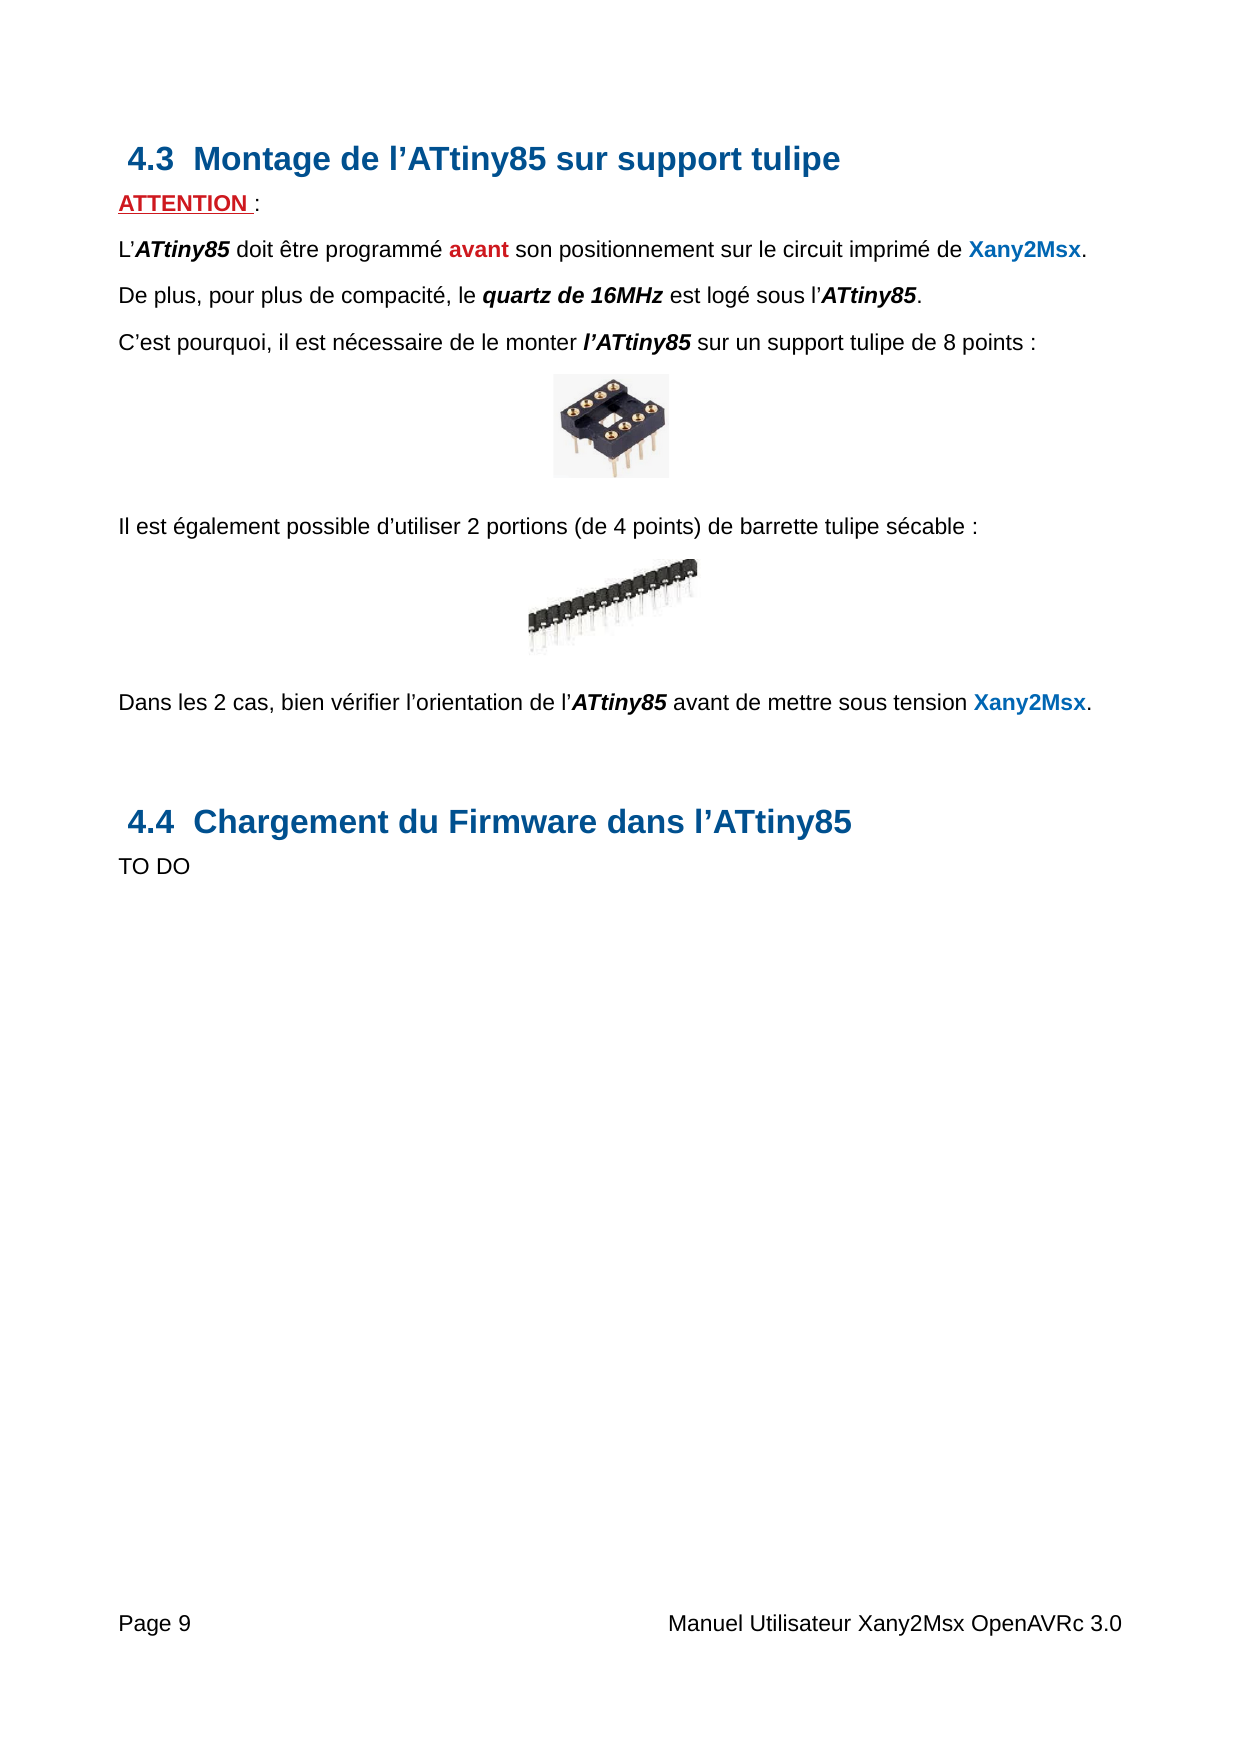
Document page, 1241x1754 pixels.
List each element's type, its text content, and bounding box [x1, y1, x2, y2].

picture [553, 374, 670, 478]
text Il est également possible d’utiliser 2 portions (de 4 points) de barrette tulipe sécable : [118, 513, 1164, 539]
text De plus, pour plus de compacité, le quartz de 16MHz est logé sous l’ATtiny85. [118, 282, 1164, 309]
text C’est pourquoi, il est nécessaire de le monter l’ATtiny85 sur un support tulipe de 8 points : [118, 328, 1164, 355]
picture [528, 559, 708, 660]
subtitle Montage de l’ATtiny85 sur support tulipe [118, 139, 1164, 178]
text Dans les 2 cas, bien vérifier l’orientation de l’ATtiny85 avant de mettre sous tension Xany2Msx. [118, 689, 1164, 715]
subtitle Chargement du Firmware dans l’ATtiny85 [118, 802, 1164, 841]
text ATTENTION : [118, 190, 1164, 216]
text L’ATtiny85 doit être programmé avant son positionnement sur le circuit imprimé de Xany2Msx. [118, 236, 1164, 263]
text TO DO [118, 853, 1164, 880]
